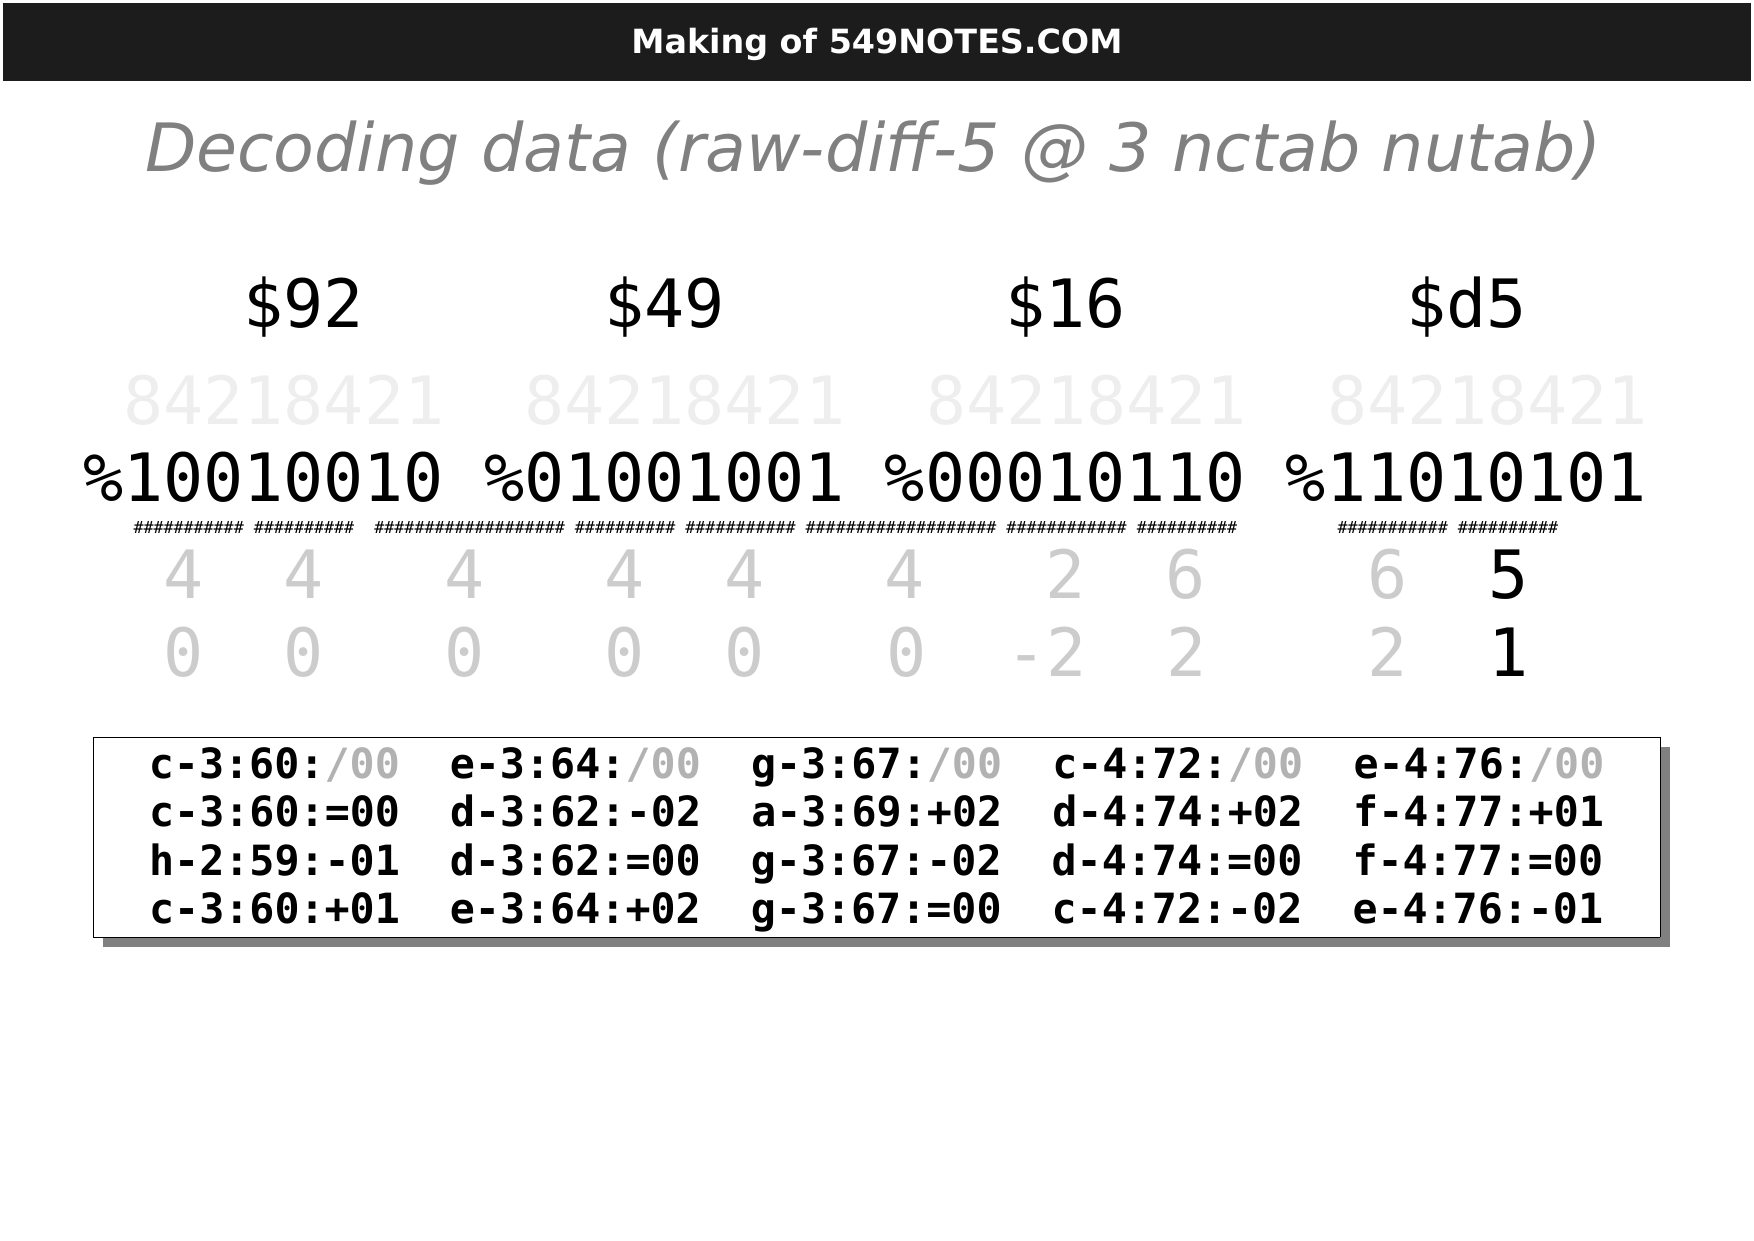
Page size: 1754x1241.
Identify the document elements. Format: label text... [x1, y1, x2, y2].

text Decoding data (raw-diff-5 @ 3 nctab nutab) [3, 110, 1751, 188]
text %10010010 %01001001 %00010110 %11010101 [3, 440, 1751, 517]
table_header c-3:60:/00 e-3:64:/00 g-3:67:/00 c-4:72:/00 e-4:76:/00 c-3:60:=00 d-3:62:-02 a-3:69:+02 d-4:74:+02 f-4:77:+01 h-2:59:-01 d-3:62:=00 g-3:67:-02 d-4:74:=00 f-4:77:=00 c-3:60:+01 e-3:64:+02 g-3:67:=00 c-4:72:-02 e-4:76:-01 [87, 731, 1676, 953]
text ########### ########## ################### ########## ########### ################### ############ ########## ########### ########## [3, 517, 1751, 537]
text 4 4 4 4 4 4 2 6 6 5 [3, 537, 1751, 614]
text 84218421 84218421 84218421 84218421 [3, 362, 1751, 440]
text 0 0 0 0 0 0 -2 2 2 1 [3, 614, 1751, 692]
text $92 $49 $16 $d5 [3, 265, 1751, 343]
